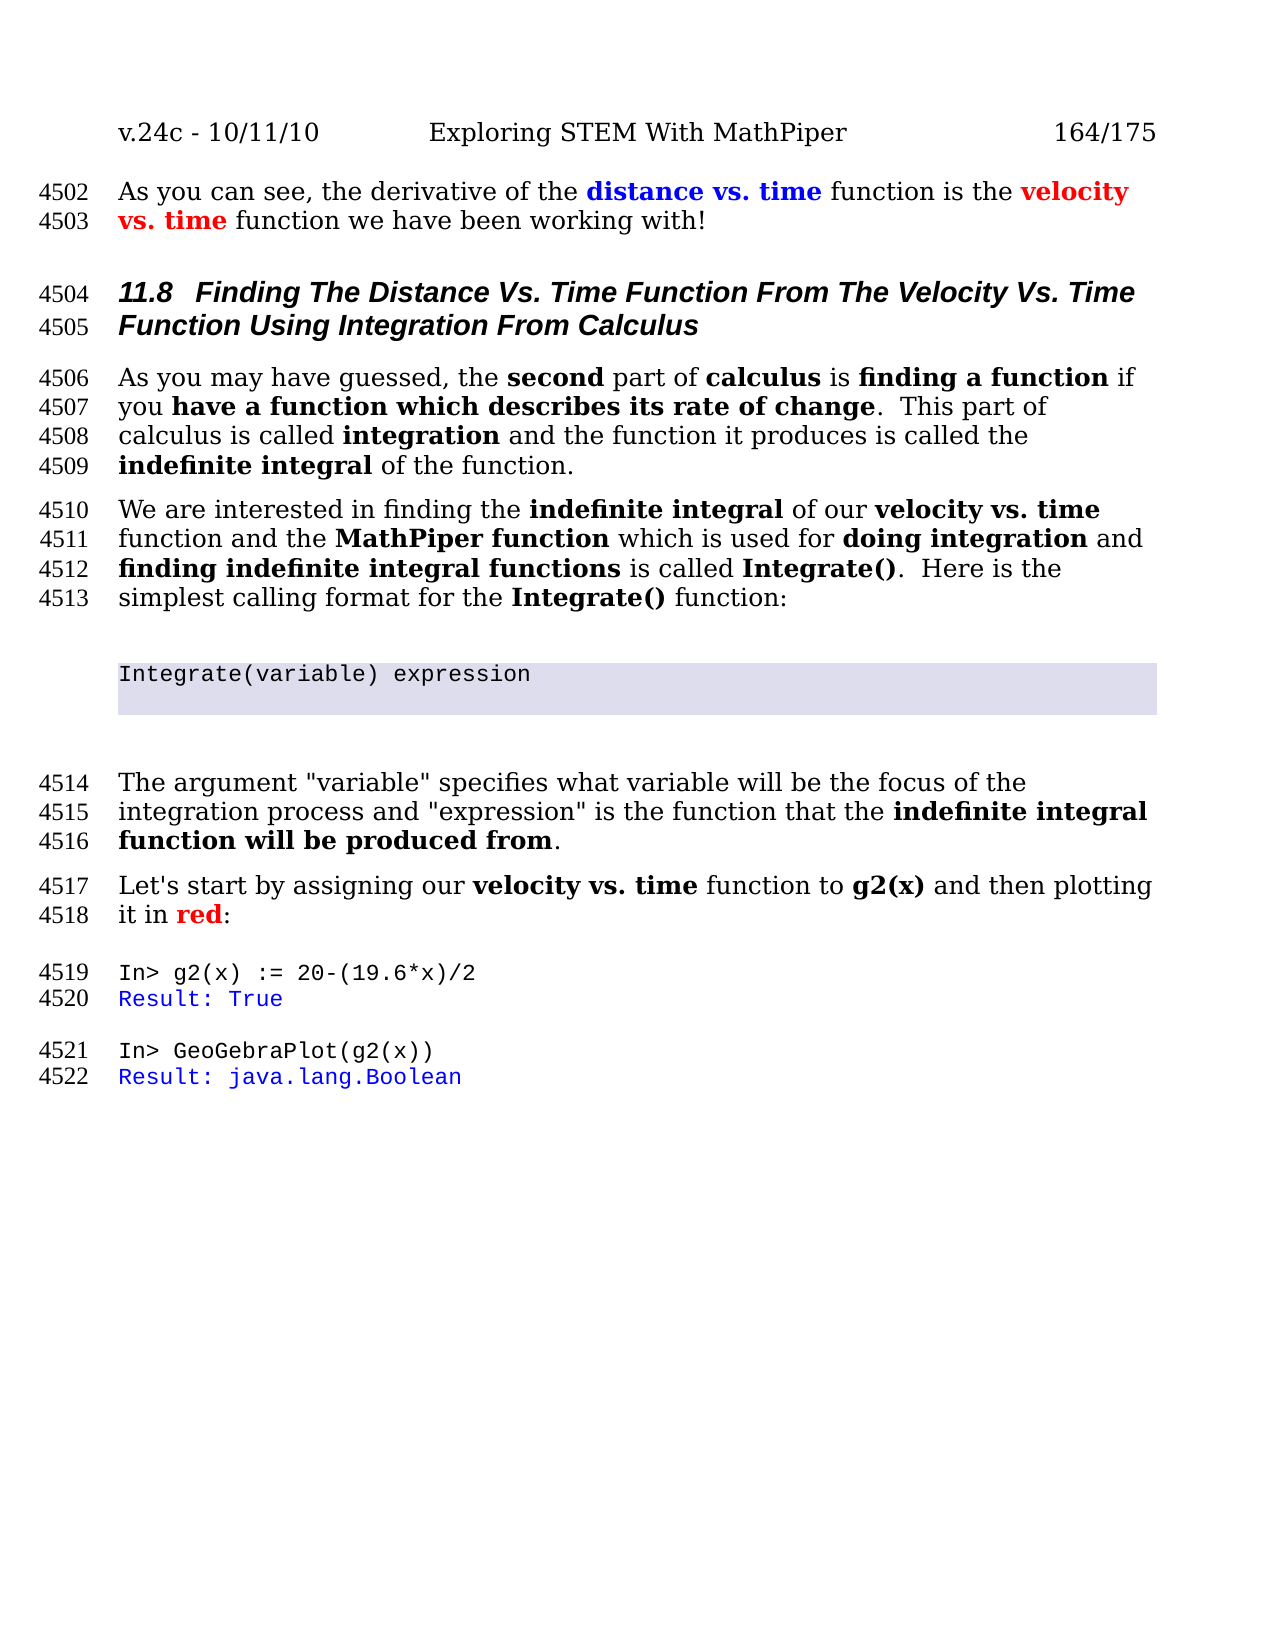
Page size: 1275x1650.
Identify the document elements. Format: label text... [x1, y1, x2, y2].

text As you may have guessed, the second part of calculus is finding a function if you have a function which describes its rate of change. This part of calculus is called integration and the function it produces is called the indefinite integral of the function. [118, 363, 1157, 480]
text We are interested in finding the indefinite integral of our velocity vs. time function and the MathPiper function which is used for doing integration and finding indefinite integral functions is called Integrate(). Here is the simplest calling format for the Integrate() function: [118, 495, 1157, 613]
text The argument "variable" specifies what variable will be the focus of the integration process and "expression" is the function that the indefinite integral function will be produced from. [118, 768, 1157, 856]
text Result: java.lang.Boolean [118, 1065, 1157, 1091]
text In> g2(x) := 20-(19.6*x)/2 [118, 961, 1157, 987]
subtitle Finding The Distance Vs. Time Function From The Velocity Vs. Time Function Using Integration From Calculus [118, 274, 1157, 342]
text In> GeoGebraPlot(g2(x)) [118, 1039, 1157, 1065]
text As you can see, the derivative of the distance vs. time function is the velocity vs. time function we have been working with! [118, 177, 1157, 236]
text Let's start by assigning our velocity vs. time function to g2(x) and then plotting it in red: [118, 871, 1157, 929]
table_header Integrate(variable) expression [118, 663, 1157, 715]
text Result: True [118, 987, 1157, 1013]
